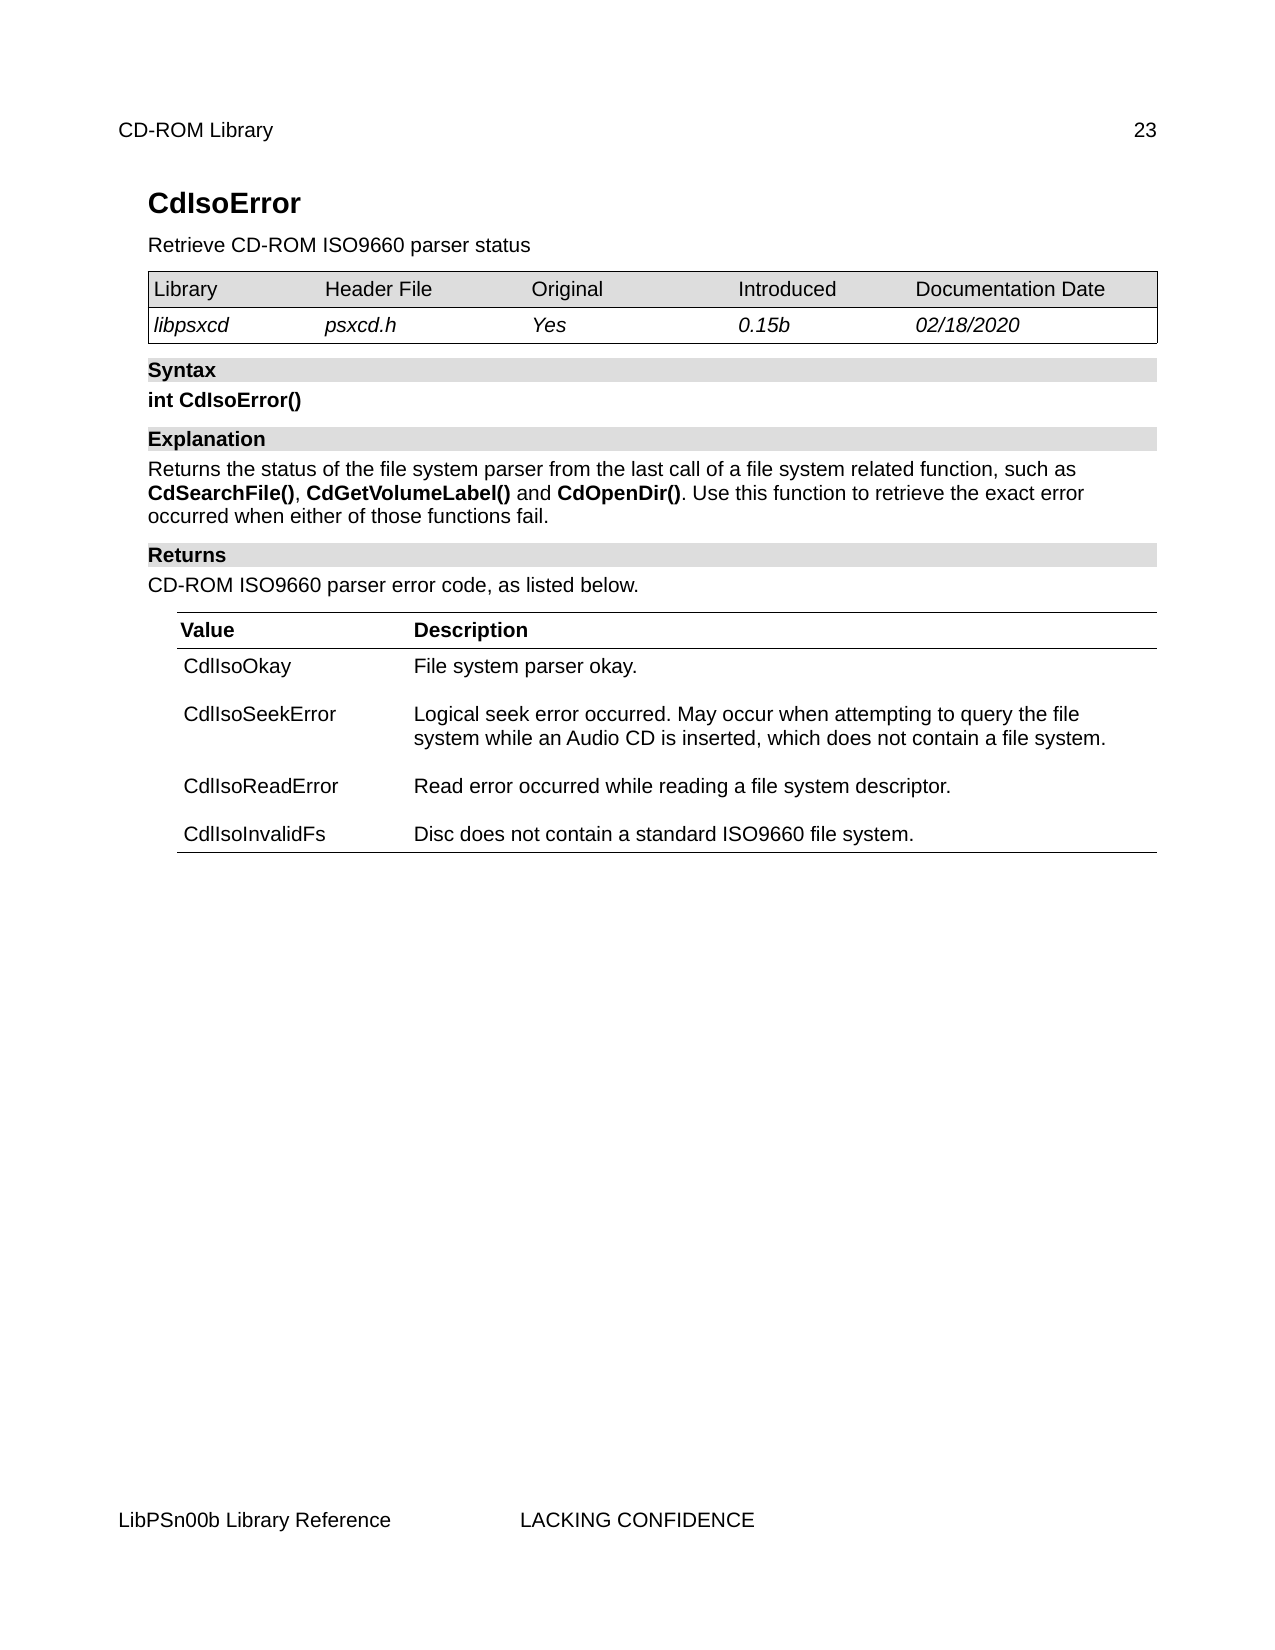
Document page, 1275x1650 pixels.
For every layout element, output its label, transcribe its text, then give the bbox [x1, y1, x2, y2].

text CD-ROM ISO9660 parser error code, as listed below. [148, 573, 1157, 597]
text Library Header File Original Introduced Documentation Date [149, 272, 1157, 307]
text CdlIsoReadError Read error occurred while reading a file system descriptor. [177, 768, 1157, 798]
text libpsxcd psxcd.h Yes 0.15b 02/18/2020 [149, 308, 1157, 343]
subtitle Returns [148, 543, 1157, 567]
subtitle Explanation [148, 427, 1157, 451]
text Retrieve CD-ROM ISO9660 parser status [148, 232, 1157, 256]
text CdlIsoOkay File system parser okay. [177, 649, 1157, 678]
text Returns the status of the file system parser from the last call of a file system related function, such as CdSearchFile(), CdGetVolumeLabel() and CdOpenDir(). Use this function to retrieve the exact error occurred when either of those functions fail. [148, 456, 1157, 528]
text CdlIsoSeekError Logical seek error occurred. May occur when attempting to query the file system while an Audio CD is inserted, which does not contain a file system. [177, 696, 1157, 750]
subtitle CdIsoError [148, 186, 1157, 220]
subtitle Syntax [148, 358, 1157, 382]
text int CdIsoError() [148, 388, 1157, 412]
text Value Description [177, 613, 1157, 642]
text CdlIsoInvalidFs Disc does not contain a standard ISO9660 file system. [177, 816, 1157, 852]
